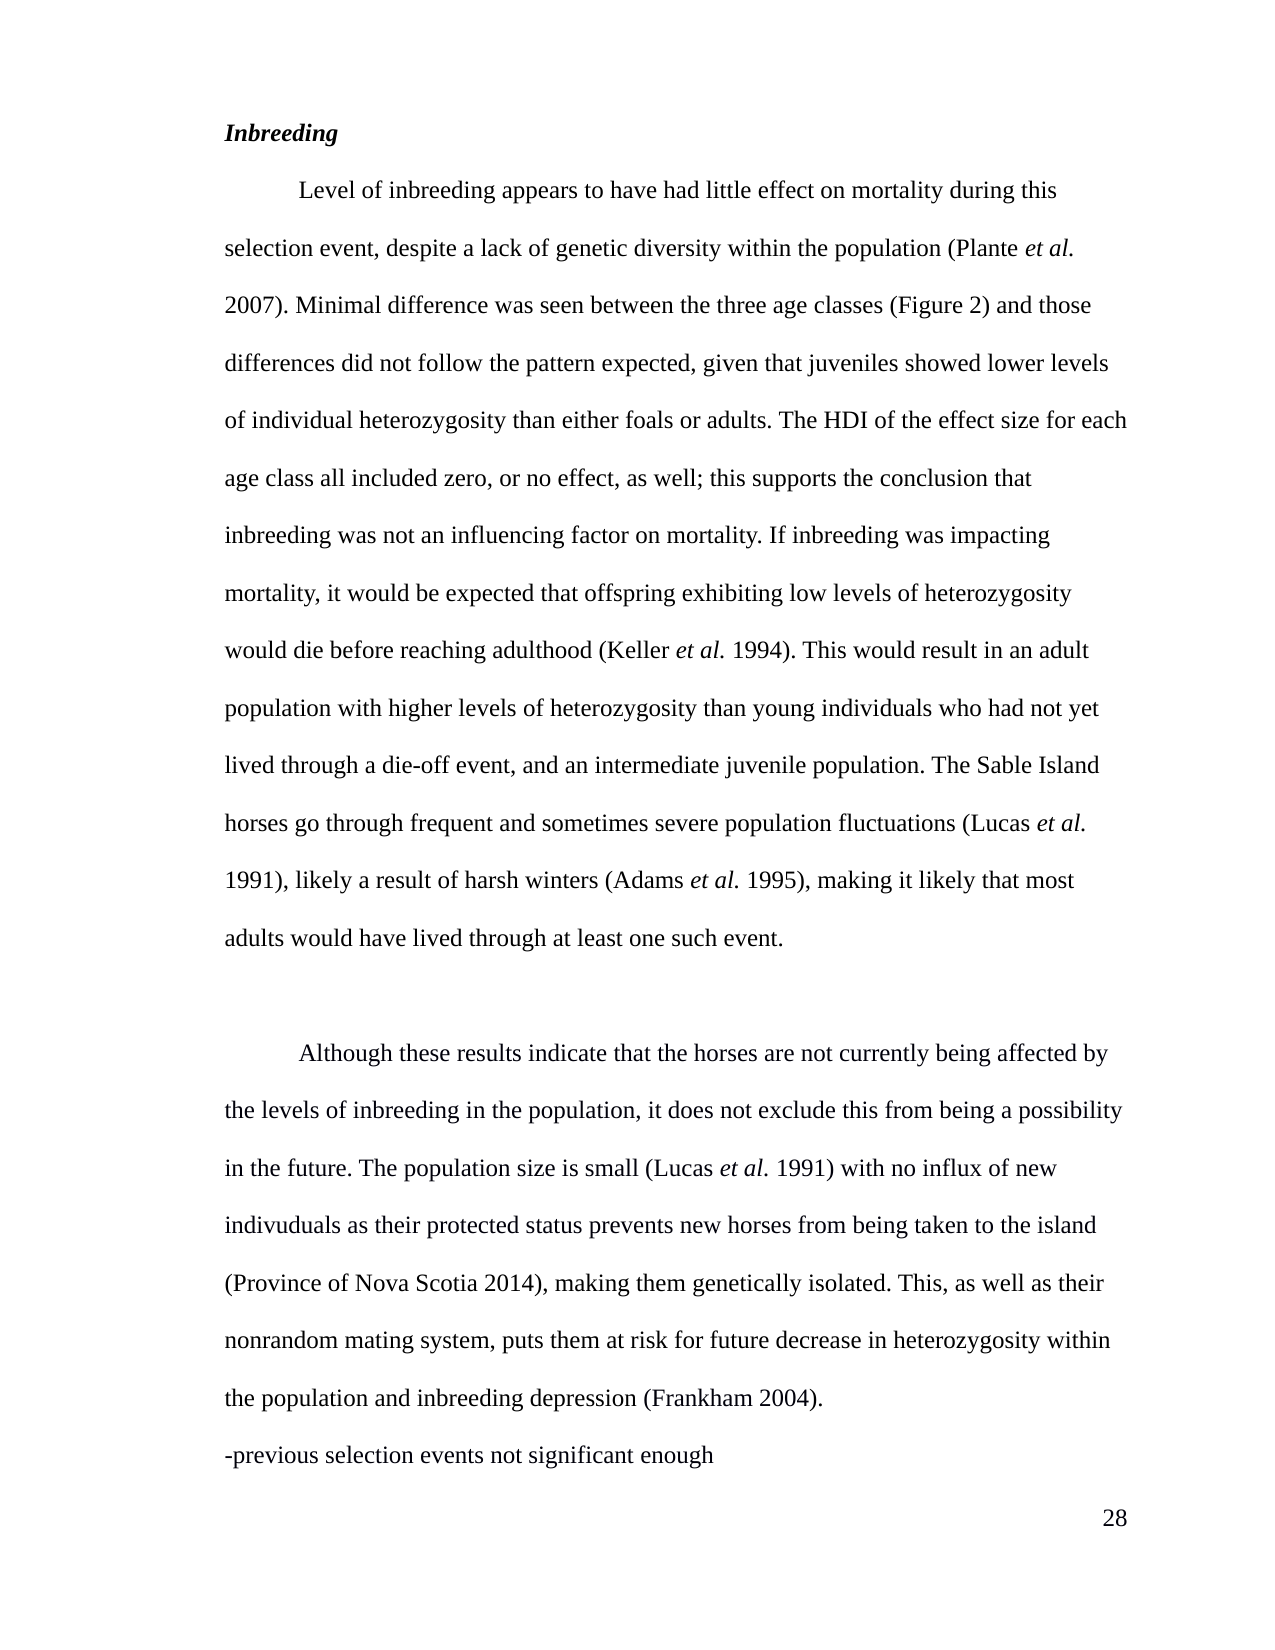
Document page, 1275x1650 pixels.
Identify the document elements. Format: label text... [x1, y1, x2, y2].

text Although these results indicate that the horses are not currently being affected by the levels of inbreeding in the population, it does not exclude this from being a possibility in the future. The population size is small (Lucas et al. 1991) with no influx of new indivuduals as their protected status prevents new horses from being taken to the island (Province of Nova Scotia 2014), making them genetically isolated. This, as well as their nonrandom mating system, puts them at risk for future decrease in heterozygosity within the population and inbreeding depression (Frankham 2004). [224, 1038, 1127, 1412]
text Level of inbreeding appears to have had little effect on mortality during this selection event, despite a lack of genetic diversity within the population (Plante et al. 2007). Minimal difference was seen between the three age classes (Figure 2) and those differences did not follow the pattern expected, given that juveniles showed lower levels of individual heterozygosity than either foals or adults. The HDI of the effect size for each age class all included zero, or no effect, as well; this supports the conclusion that inbreeding was not an influencing factor on mortality. If inbreeding was impacting mortality, it would be expected that offspring exhibiting low levels of heterozygosity would die before reaching adulthood (Keller et al. 1994). This would result in an adult population with higher levels of heterozygosity than young individuals who had not yet lived through a die-off event, and an intermediate juvenile population. The Sable Island horses go through frequent and sometimes severe population fluctuations (Lucas et al. 1991), likely a result of harsh winters (Adams et al. 1995), making it likely that most adults would have lived through at least one such event. [224, 176, 1127, 952]
text Inbreeding [224, 118, 1127, 147]
text -previous selection events not significant enough [224, 1441, 1127, 1469]
